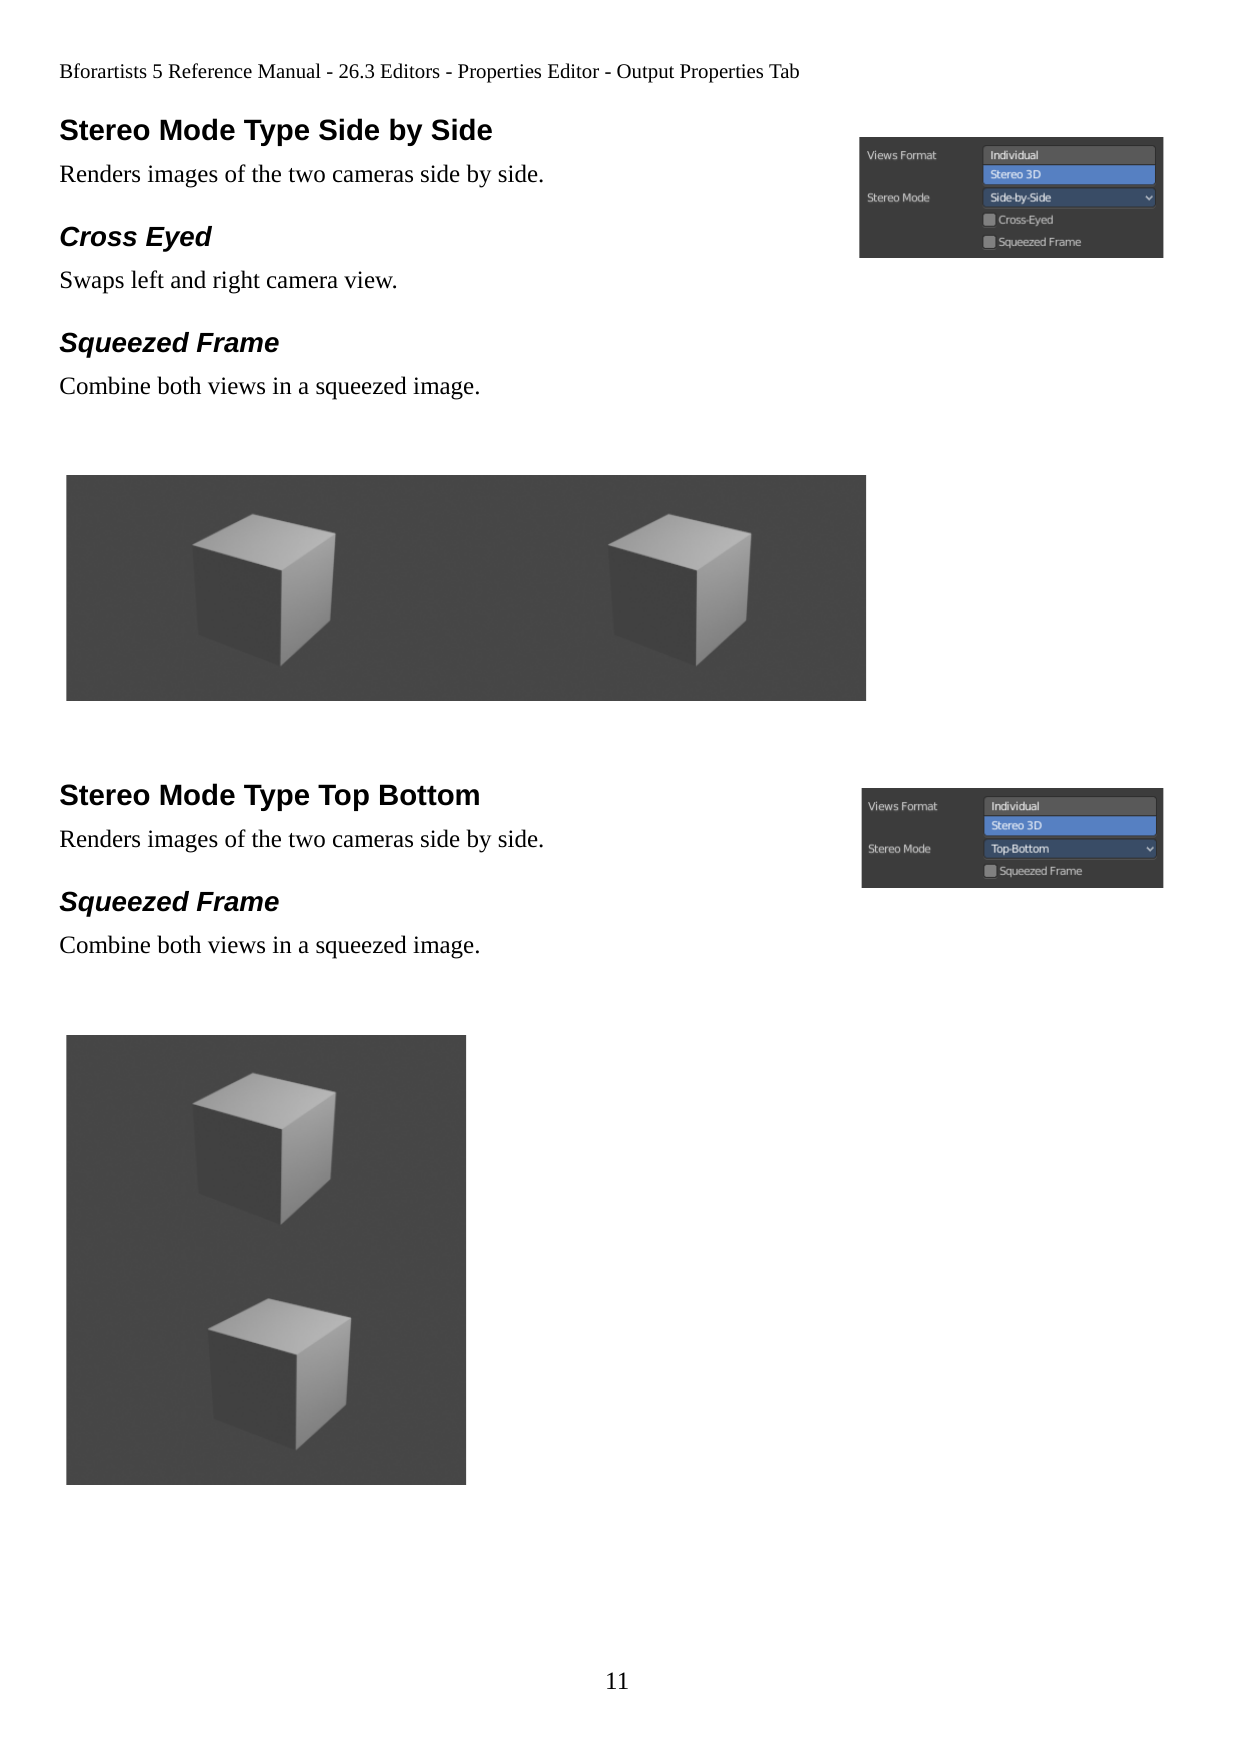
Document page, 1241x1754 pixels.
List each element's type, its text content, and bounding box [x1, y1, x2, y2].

subtitle Squeezed Frame [59, 886, 1181, 917]
subtitle [1164, 220, 1181, 252]
picture [859, 137, 1164, 258]
picture [861, 788, 1164, 888]
text Renders images of the two cameras side by side. [59, 159, 859, 188]
subtitle Stereo Mode Type Side by Side [59, 113, 1181, 146]
subtitle Cross Eyed [59, 220, 859, 252]
text Renders images of the two cameras side by side. [59, 824, 861, 853]
picture [66, 475, 867, 701]
text Combine both views in a squeezed image. [59, 930, 1181, 959]
subtitle Stereo Mode Type Top Bottom [59, 778, 1181, 812]
text Combine both views in a squeezed image. [59, 371, 1181, 399]
subtitle Squeezed Frame [59, 326, 1181, 358]
text Swaps left and right camera view. [59, 265, 1181, 293]
picture [66, 1035, 467, 1485]
